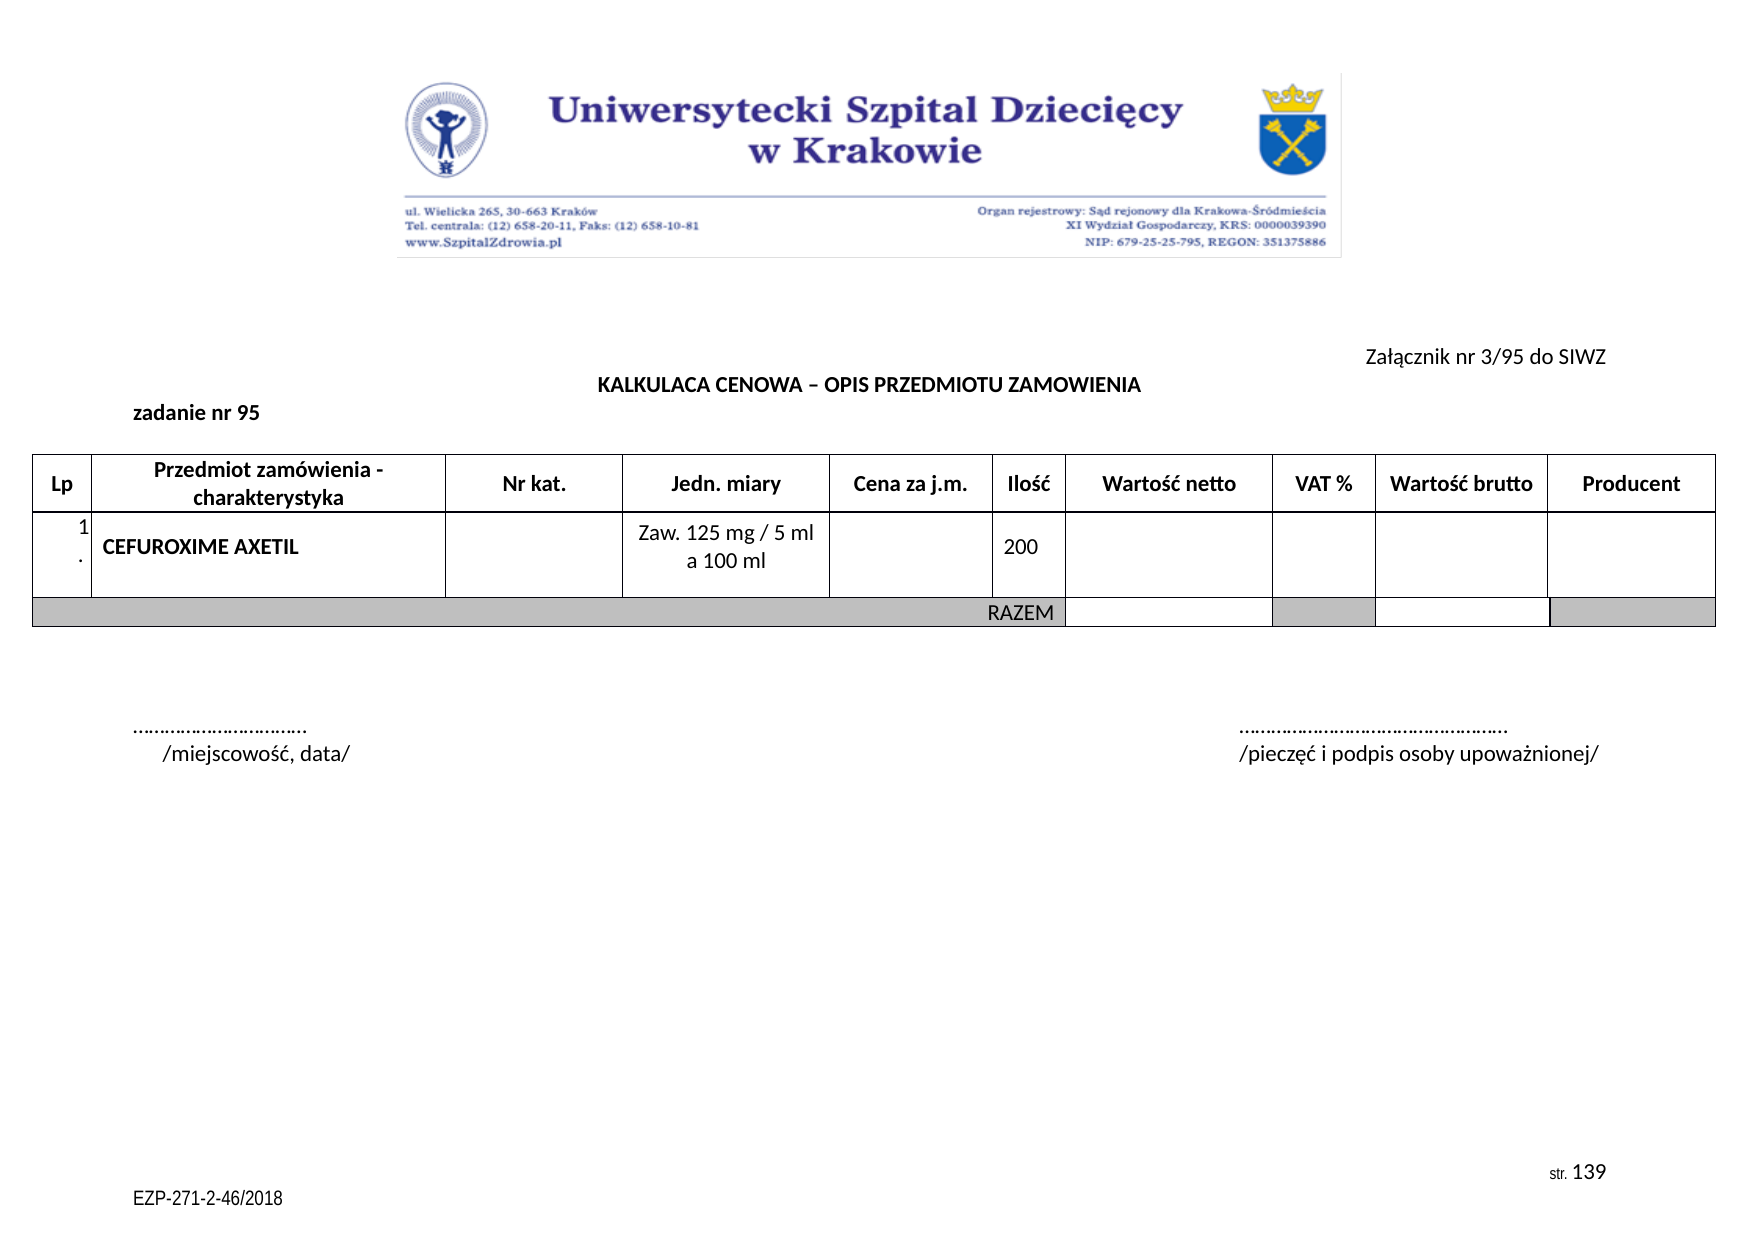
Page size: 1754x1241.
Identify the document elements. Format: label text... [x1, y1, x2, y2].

text Załącznik nr 3/95 do SIWZ [133, 342, 1606, 370]
table_cell [830, 513, 992, 597]
table_header Cena za j.m. [830, 455, 992, 511]
text /miejscowość, data/ /pieczęć i podpis osoby upoważnionej/ [133, 739, 1606, 767]
table_header Wartość netto [1066, 455, 1272, 511]
table_cell [1066, 598, 1272, 626]
table_cell [1273, 598, 1375, 626]
table_cell [1273, 513, 1375, 597]
table_header Jedn. miary [623, 455, 829, 511]
table_cell [1548, 513, 1715, 597]
table_cell [1551, 598, 1715, 626]
table_cell 200 [993, 513, 1065, 597]
table_header VAT % [1273, 455, 1375, 511]
table_header Nr kat. [446, 455, 622, 511]
text KALKULACA CENOWA – OPIS PRZEDMIOTU ZAMOWIENIA [133, 370, 1606, 398]
table_cell [1376, 598, 1549, 626]
table_header Wartość brutto [1376, 455, 1547, 511]
table_cell RAZEM [33, 598, 1065, 626]
table_cell [1066, 513, 1272, 597]
table_cell CEFUROXIME AXETIL [92, 513, 445, 597]
text …………………………… …………………………………………… [133, 711, 1606, 739]
table_cell Zaw. 125 mg / 5 ml a 100 ml [623, 513, 829, 597]
table_header Producent [1548, 455, 1715, 511]
table_cell [33, 513, 91, 597]
table_header Lp [33, 455, 91, 511]
table_cell [1376, 513, 1547, 597]
table_header Przedmiot zamówienia - charakterystyka [92, 455, 445, 511]
list zadanie nr 95 [133, 398, 1606, 426]
table_header Ilość [993, 455, 1065, 511]
table_cell [446, 513, 622, 597]
